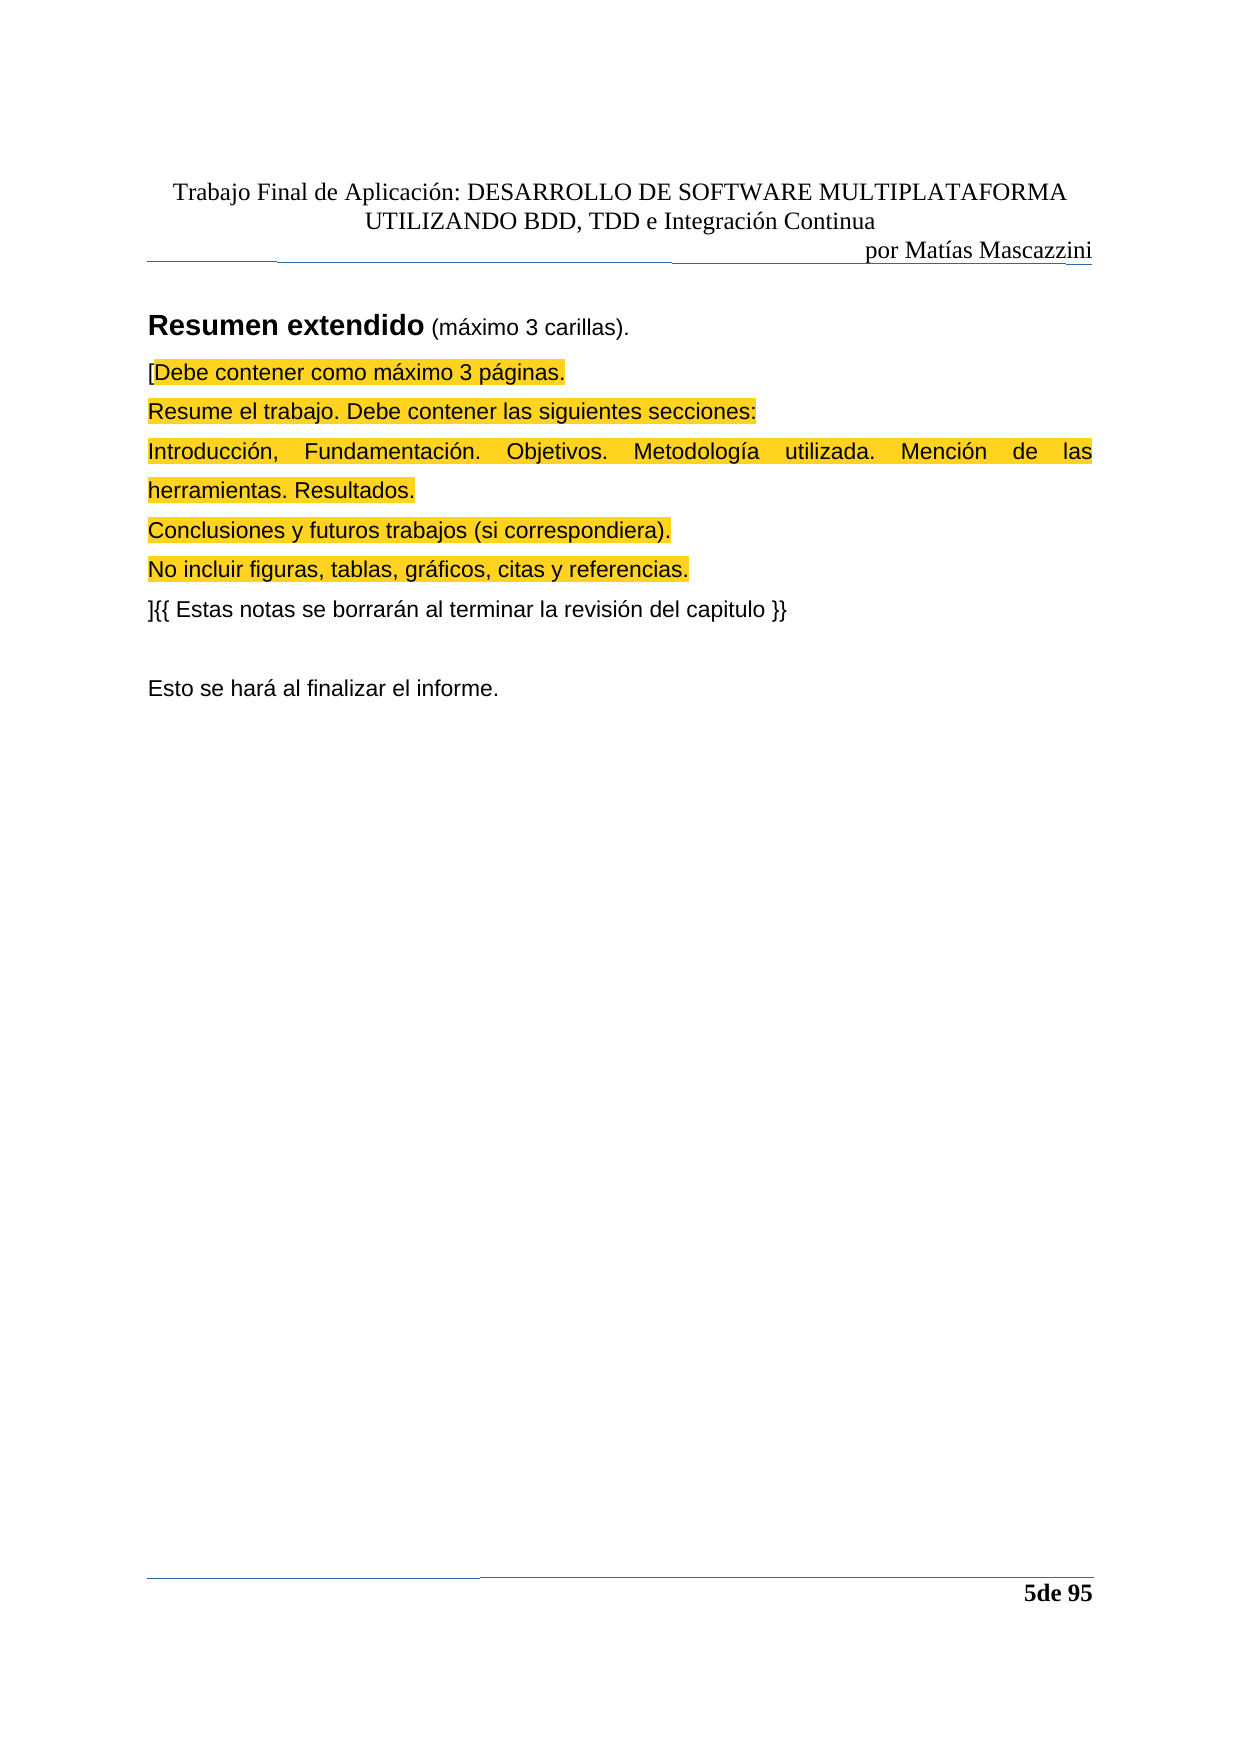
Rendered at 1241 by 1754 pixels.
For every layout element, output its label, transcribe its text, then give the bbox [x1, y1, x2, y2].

text Resume el trabajo. Debe contener las siguientes secciones: [148, 398, 1093, 424]
text ]{{ Estas notas se borrarán al terminar la revisión del capitulo }} [148, 596, 1093, 622]
text Conclusiones y futuros trabajos (si correspondiera). [148, 517, 1093, 543]
text Resumen extendido (máximo 3 carillas). [148, 308, 1093, 342]
text No incluir figuras, tablas, gráficos, citas y referencias. [148, 556, 1093, 582]
text [Debe contener como máximo 3 páginas. [148, 359, 1093, 385]
text Esto se hará al finalizar el informe. [148, 674, 1093, 701]
text Introducción, Fundamentación. Objetivos. Metodología utilizada. Mención de las herramientas. Resultados. [148, 438, 1093, 503]
